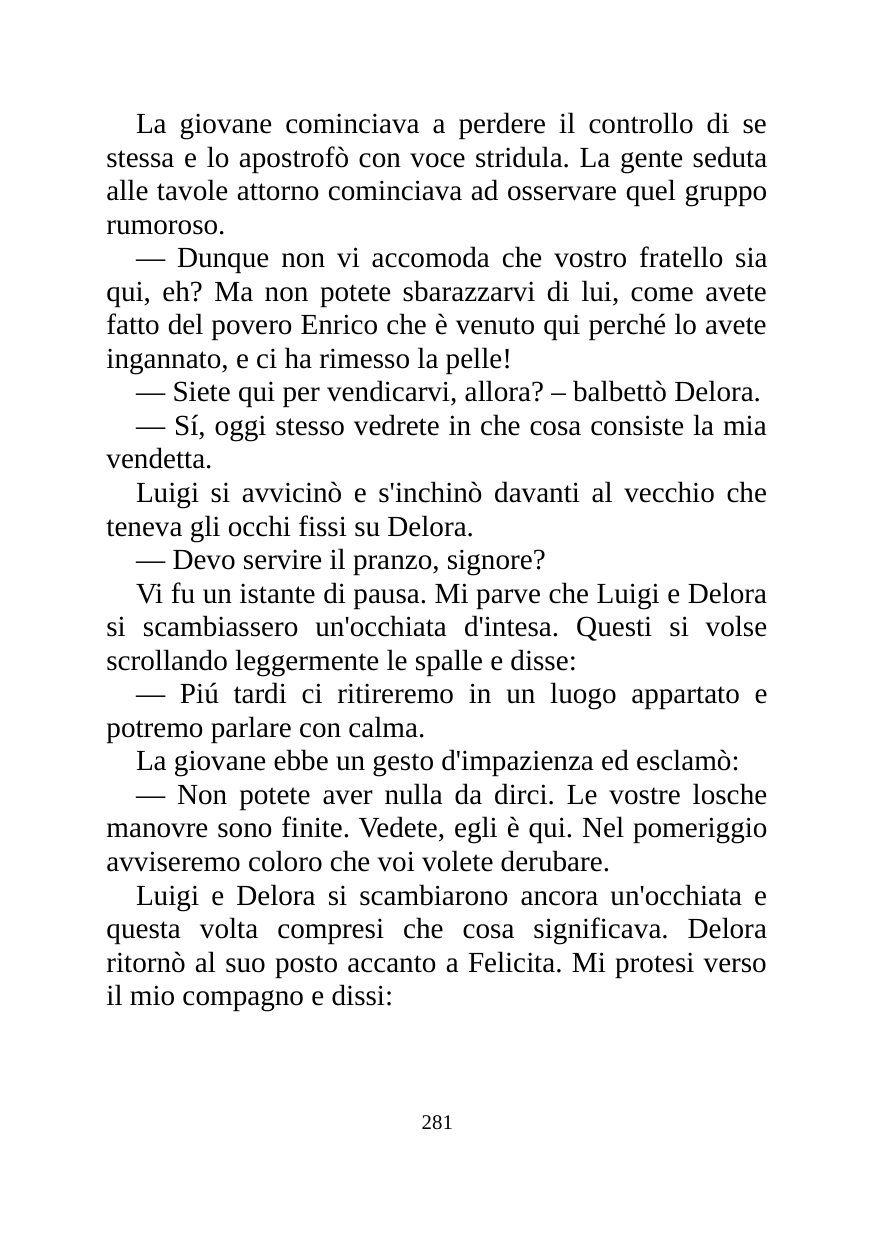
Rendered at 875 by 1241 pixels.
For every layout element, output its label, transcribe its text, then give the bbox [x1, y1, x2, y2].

text La giovane cominciava a perdere il controllo di se stessa e lo apostrofò con voce stridula. La gente seduta alle tavole attorno cominciava ad osservare quel gruppo rumoroso. [106, 106, 768, 240]
text Luigi e Delora si scambiarono ancora un'occhiata e questa volta compresi che cosa significava. Delora ritornò al suo posto accanto a Felicita. Mi protesi verso il mio compagno e dissi: [106, 878, 768, 1012]
text — Devo servire il pranzo, signore? [106, 542, 768, 576]
text Vi fu un istante di pausa. Mi parve che Luigi e Delora si scambiassero un'occhiata d'intesa. Questi si volse scrollando leggermente le spalle e disse: [106, 576, 768, 676]
text — Piú tardi ci ritireremo in un luogo appartato e potremo parlare con calma. [106, 676, 768, 743]
text — Siete qui per vendicarvi, allora? – balbettò Delora. [106, 374, 768, 408]
text — Non potete aver nulla da dirci. Le vostre losche manovre sono finite. Vedete, egli è qui. Nel pomeriggio avviseremo coloro che voi volete derubare. [106, 777, 768, 878]
text — Sí, oggi stesso vedrete in che cosa consiste la mia vendetta. [106, 408, 768, 475]
text Luigi si avvicinò e s'inchinò davanti al vecchio che teneva gli occhi fissi su Delora. [106, 475, 768, 542]
text La giovane ebbe un gesto d'impazienza ed esclamò: [106, 743, 768, 777]
text — Dunque non vi accomoda che vostro fratello sia qui, eh? Ma non potete sbarazzarvi di lui, come avete fatto del povero Enrico che è venuto qui perché lo avete ingannato, e ci ha rimesso la pelle! [106, 240, 768, 374]
